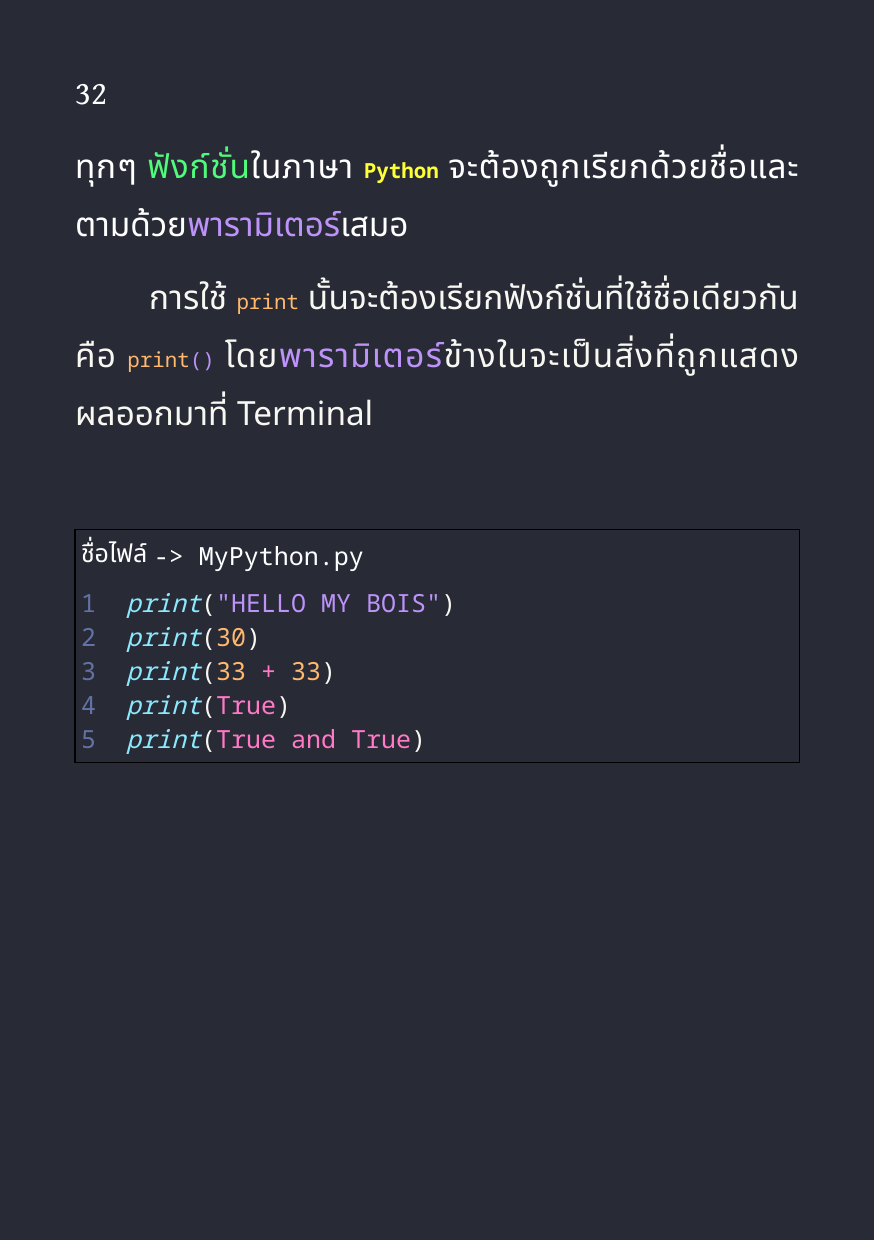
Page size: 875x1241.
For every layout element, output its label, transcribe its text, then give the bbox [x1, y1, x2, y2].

text การใช้ print นั้นจะต้องเรียกฟังก์ชั่นที่ใช้ชื่อเดียวกัน คือ print() โดยพารามิเตอร์ข้างในจะเป็นสิ่งที่ถูกแสดงผลออกมาที่ Terminal [75, 274, 799, 441]
table_header ชื่อไฟล์ -> MyPython.py [76, 530, 799, 580]
table_cell 1 print("HELLO MY BOIS") 2 print(30) 3 print(33 + 33) 4 print(True) 5 print(True and True) [76, 580, 799, 762]
text ทุกๆ ฟังก์ชั่นในภาษา Python จะต้องถูกเรียกด้วยชื่อและตามด้วยพารามิเตอร์เสมอ [75, 143, 799, 252]
